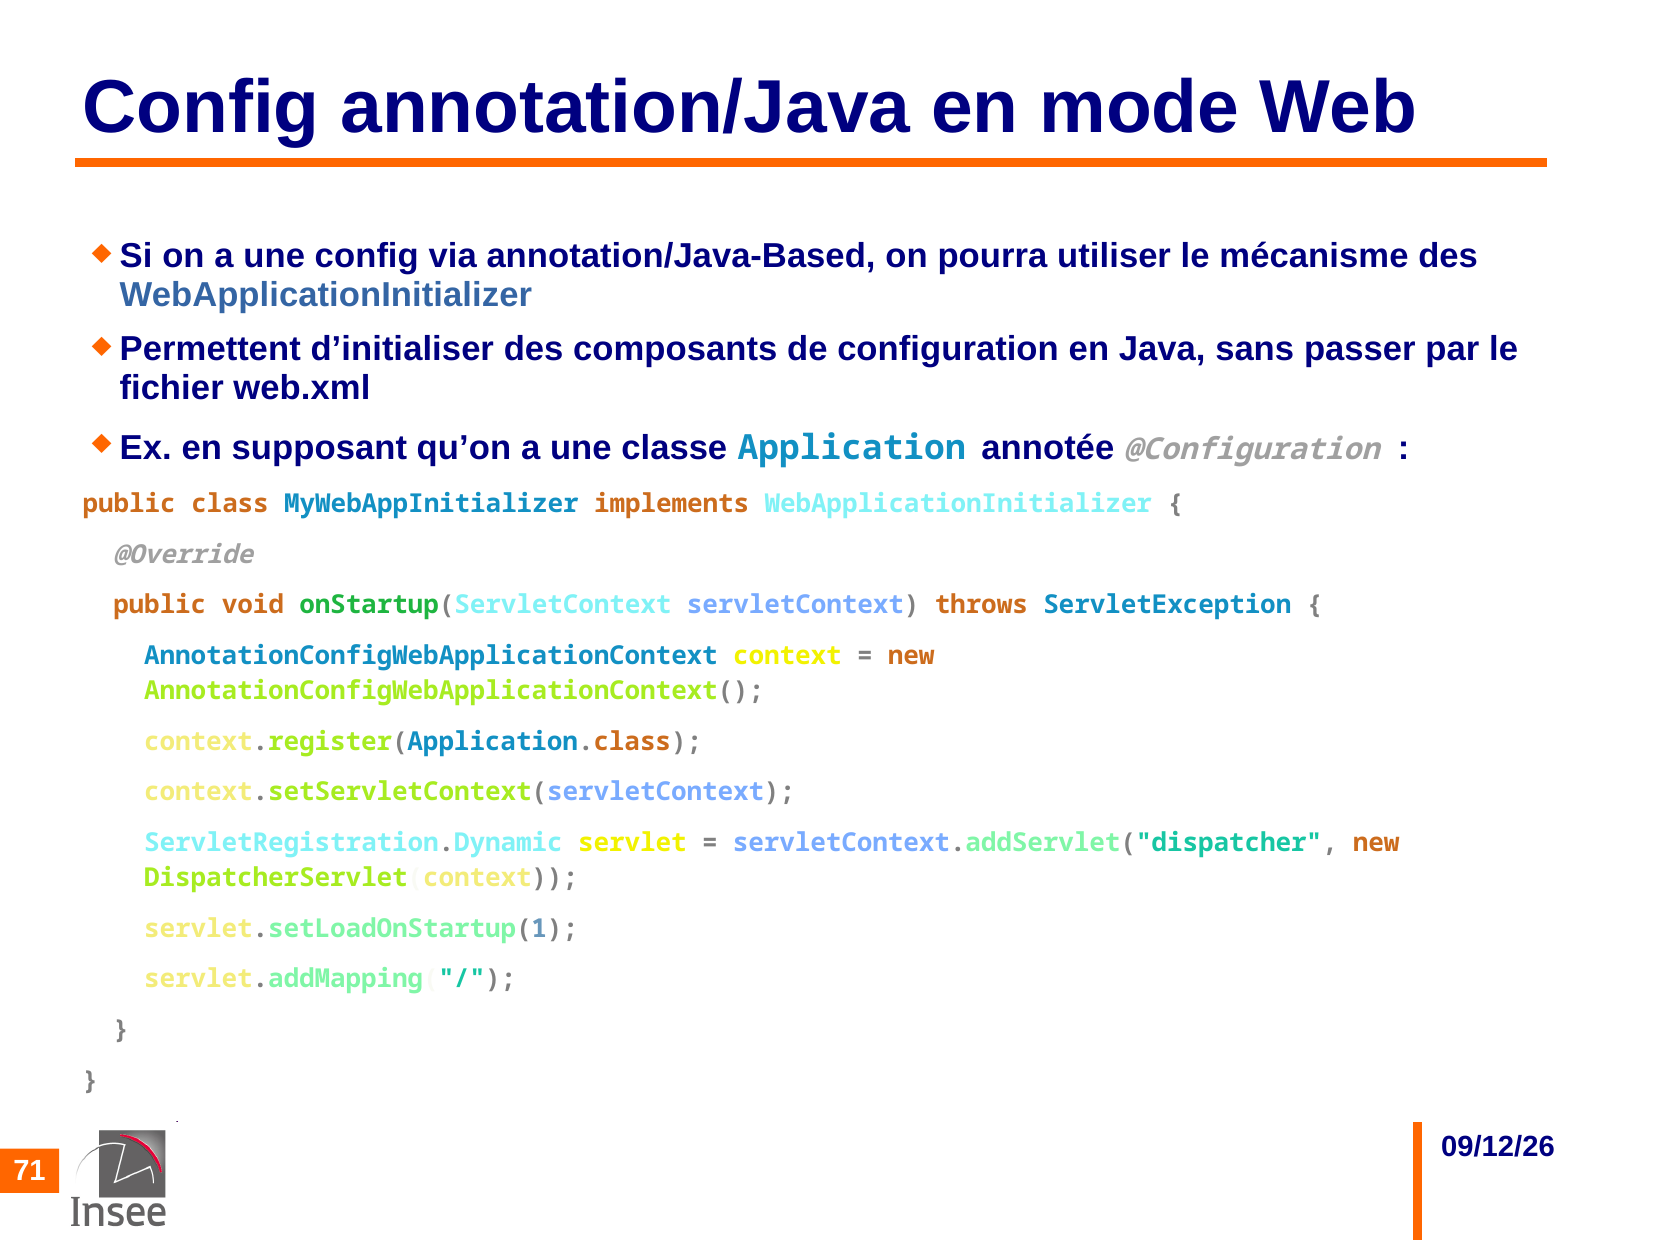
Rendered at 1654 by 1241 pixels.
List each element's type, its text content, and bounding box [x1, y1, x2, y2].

title Config annotation/Java en mode Web [82, 49, 1619, 163]
picture [62, 1121, 178, 1241]
list Si on a une config via annotation/Java-Based, on pourra utiliser le mécanisme des WebApplicationInitializer Permettent d’initialiser des composants de configuration en Java, sans passer par le fichier web.xml Ex. en supposant qu’on a une classe Application annotée @Configuration : public class MyWebAppInitializer implements WebApplicationInitializer { @Override public void onStartup(ServletContext servletContext) throws ServletException { AnnotationConfigWebApplicationContext context = new AnnotationConfigWebApplicationContext(); context.register(Application.class); context.setServletContext(servletContext); ServletRegistration.Dynamic servlet = servletContext.addServlet("dispatcher", new DispatcherServlet(context)); servlet.setLoadOnStartup(1); servlet.addMapping("/"); } } [82, 236, 1555, 1108]
